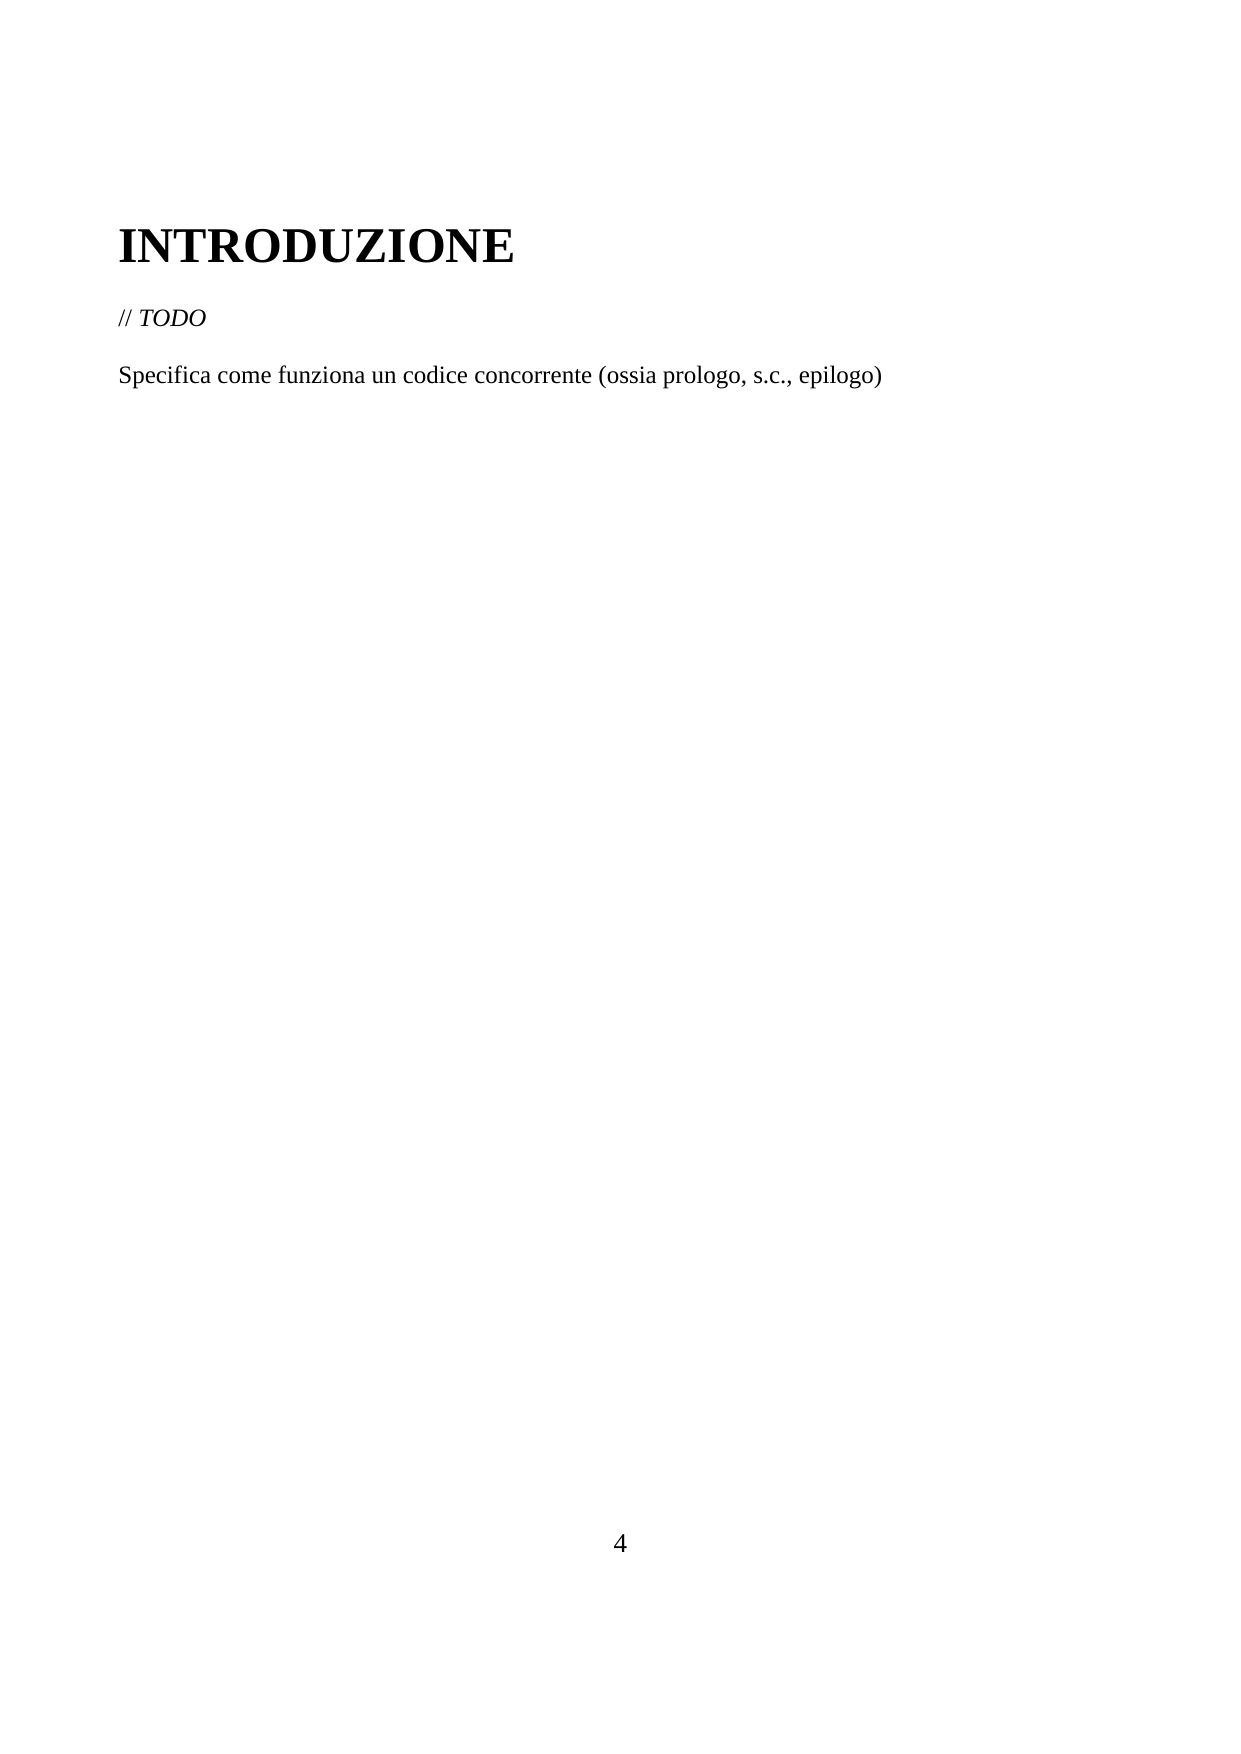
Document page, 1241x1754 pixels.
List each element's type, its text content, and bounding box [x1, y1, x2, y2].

text Specifica come funziona un codice concorrente (ossia prologo, s.c., epilogo) [118, 361, 1122, 389]
text // TODO [118, 303, 1122, 331]
subtitle INTRODUZIONE [118, 216, 1122, 273]
